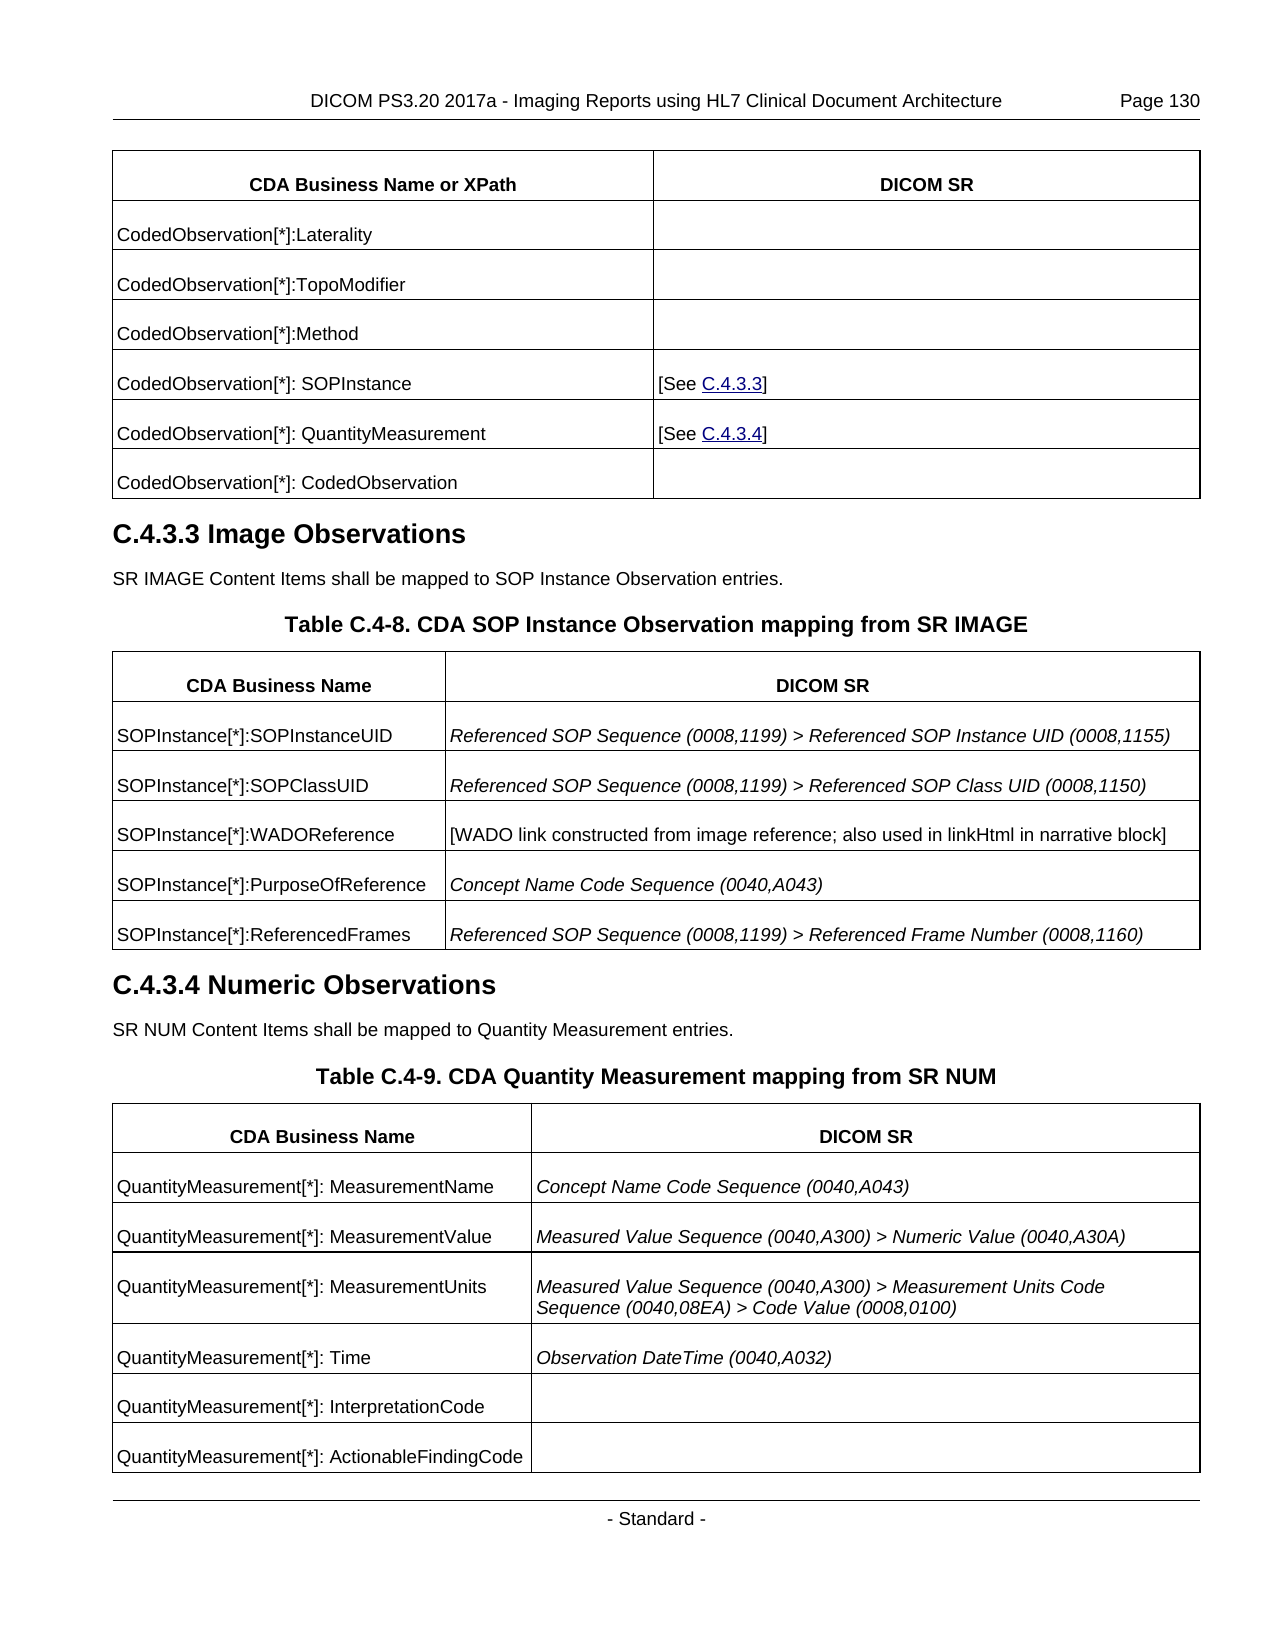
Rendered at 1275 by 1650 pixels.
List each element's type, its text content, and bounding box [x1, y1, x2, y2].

table_cell SOPInstance[*]:PurposeOfReference [113, 851, 445, 899]
table_header CDA Business Name [113, 1104, 531, 1152]
table_cell SOPInstance[*]:WADOReference [113, 801, 445, 850]
table_cell [See C.4.3.4] [654, 400, 1199, 448]
table_cell Concept Name Code Sequence (0040,A043) [446, 851, 1199, 899]
table_cell [654, 449, 1199, 498]
table_cell QuantityMeasurement[*]: Time [113, 1324, 531, 1372]
table_cell [532, 1374, 1199, 1422]
table_cell SOPInstance[*]:SOPInstanceUID [113, 702, 445, 750]
table_cell CodedObservation[*]:Method [113, 300, 653, 349]
text C.4.3.3 Image Observations [112, 518, 1200, 549]
table_cell Referenced SOP Sequence (0008,1199) > Referenced SOP Class UID (0008,1150) [446, 751, 1199, 800]
table_cell CodedObservation[*]: CodedObservation [113, 449, 653, 498]
table_cell [654, 201, 1199, 249]
table_cell Observation DateTime (0040,A032) [532, 1324, 1199, 1372]
table_cell CodedObservation[*]: QuantityMeasurement [113, 400, 653, 448]
table_cell QuantityMeasurement[*]: ActionableFindingCode [113, 1423, 531, 1472]
table_cell CodedObservation[*]:TopoModifier [113, 250, 653, 299]
table_cell QuantityMeasurement[*]: MeasurementValue [113, 1203, 531, 1251]
text SR NUM Content Items shall be mapped to Quantity Measurement entries. [112, 1019, 1200, 1041]
table_cell Concept Name Code Sequence (0040,A043) [532, 1153, 1199, 1202]
table_cell [WADO link constructed from image reference; also used in linkHtml in narrative block] [446, 801, 1199, 850]
text Table C.4-9. CDA Quantity Measurement mapping from SR NUM [112, 1063, 1200, 1089]
table_header CDA Business Name [113, 652, 445, 701]
table_cell QuantityMeasurement[*]: MeasurementName [113, 1153, 531, 1202]
table_cell QuantityMeasurement[*]: InterpretationCode [113, 1374, 531, 1422]
table_cell Referenced SOP Sequence (0008,1199) > Referenced Frame Number (0008,1160) [446, 901, 1199, 949]
table_header DICOM SR [654, 151, 1199, 200]
text Table C.4-8. CDA SOP Instance Observation mapping from SR IMAGE [112, 612, 1200, 637]
table_cell Measured Value Sequence (0040,A300) > Numeric Value (0040,A30A) [532, 1203, 1199, 1251]
table_cell QuantityMeasurement[*]: MeasurementUnits [113, 1253, 531, 1323]
table_cell [See C.4.3.3] [654, 350, 1199, 398]
table_cell [654, 300, 1199, 349]
table_cell SOPInstance[*]:ReferencedFrames [113, 901, 445, 949]
table_cell [654, 250, 1199, 299]
text C.4.3.4 Numeric Observations [112, 969, 1200, 1000]
table_cell CodedObservation[*]: SOPInstance [113, 350, 653, 398]
table_cell [532, 1423, 1199, 1472]
text SR IMAGE Content Items shall be mapped to SOP Instance Observation entries. [112, 568, 1200, 589]
table_cell SOPInstance[*]:SOPClassUID [113, 751, 445, 800]
table_cell Measured Value Sequence (0040,A300) > Measurement Units Code Sequence (0040,08EA) > Code Value (0008,0100) [532, 1253, 1199, 1323]
table_header DICOM SR [532, 1104, 1199, 1152]
table_header DICOM SR [446, 652, 1199, 701]
table_cell Referenced SOP Sequence (0008,1199) > Referenced SOP Instance UID (0008,1155) [446, 702, 1199, 750]
table_header CDA Business Name or XPath [113, 151, 653, 200]
table_cell CodedObservation[*]:Laterality [113, 201, 653, 249]
